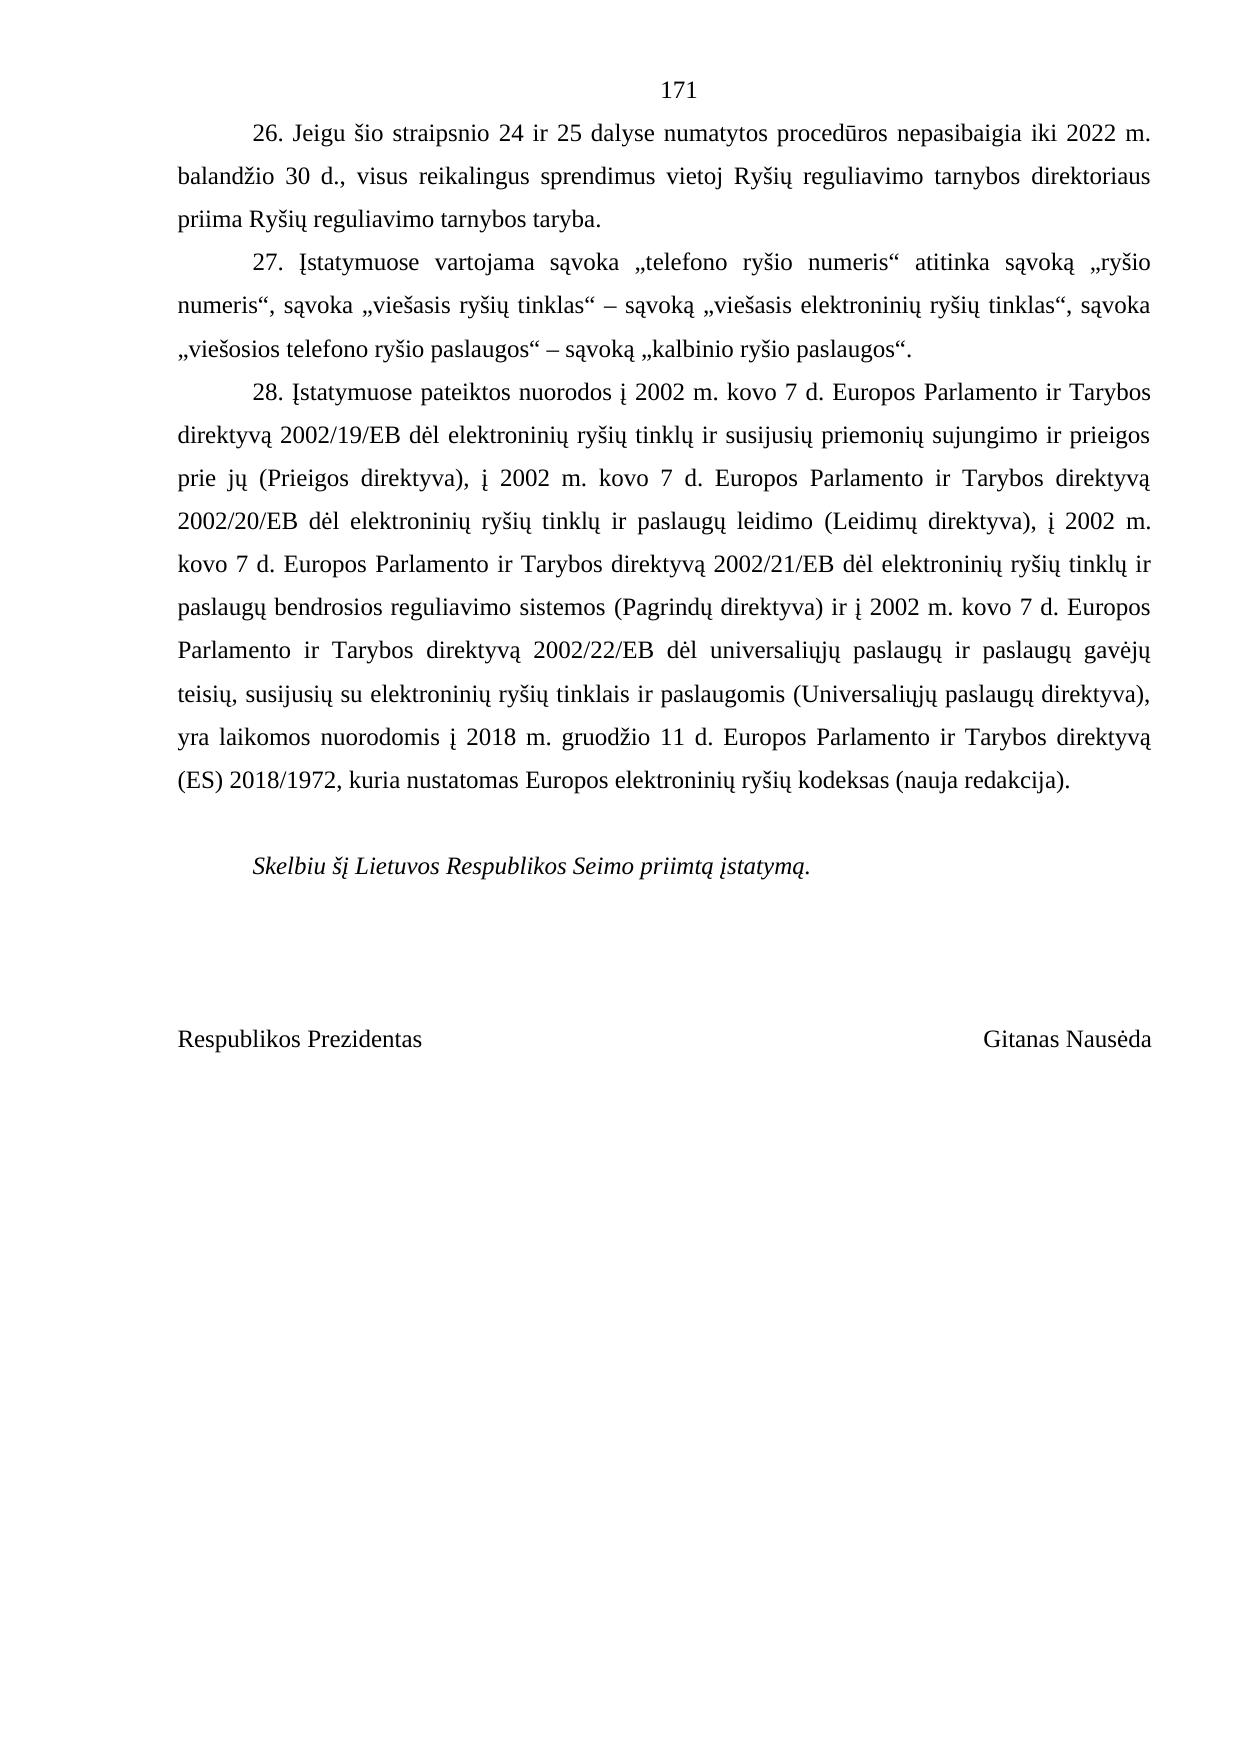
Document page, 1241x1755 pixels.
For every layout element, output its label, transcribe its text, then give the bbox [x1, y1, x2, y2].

text 26. Jeigu šio straipsnio 24 ir 25 dalyse numatytos procedūros nepasibaigia iki 2022 m. balandžio 30 d., visus reikalingus sprendimus vietoj Ryšių reguliavimo tarnybos direktoriaus priima Ryšių reguliavimo tarnybos taryba. [177, 118, 1152, 233]
text Respublikos Prezidentas Gitanas Nausėda [177, 1024, 1152, 1052]
text 28. Įstatymuose pateiktos nuorodos į 2002 m. kovo 7 d. Europos Parlamento ir Tarybos direktyvą 2002/19/EB dėl elektroninių ryšių tinklų ir susijusių priemonių sujungimo ir prieigos prie jų (Prieigos direktyva), į 2002 m. kovo 7 d. Europos Parlamento ir Tarybos direktyvą 2002/20/EB dėl elektroninių ryšių tinklų ir paslaugų leidimo (Leidimų direktyva), į 2002 m. kovo 7 d. Europos Parlamento ir Tarybos direktyvą 2002/21/EB dėl elektroninių ryšių tinklų ir paslaugų bendrosios reguliavimo sistemos (Pagrindų direktyva) ir į 2002 m. kovo 7 d. Europos Parlamento ir Tarybos direktyvą 2002/22/EB dėl universaliųjų paslaugų ir paslaugų gavėjų teisių, susijusių su elektroninių ryšių tinklais ir paslaugomis (Universaliųjų paslaugų direktyva), yra laikomos nuorodomis į 2018 m. gruodžio 11 d. Europos Parlamento ir Tarybos direktyvą (ES) 2018/1972, kuria nustatomas Europos elektroninių ryšių kodeksas (nauja redakcija). [177, 377, 1152, 794]
text Skelbiu šį Lietuvos Respublikos Seimo priimtą įstatymą. [177, 851, 1152, 880]
text 27. Įstatymuose vartojama sąvoka „telefono ryšio numeris“ atitinka sąvoką „ryšio numeris“, sąvoka „viešasis ryšių tinklas“ – sąvoką „viešasis elektroninių ryšių tinklas“, sąvoka „viešosios telefono ryšio paslaugos“ – sąvoką „kalbinio ryšio paslaugos“. [177, 247, 1152, 362]
